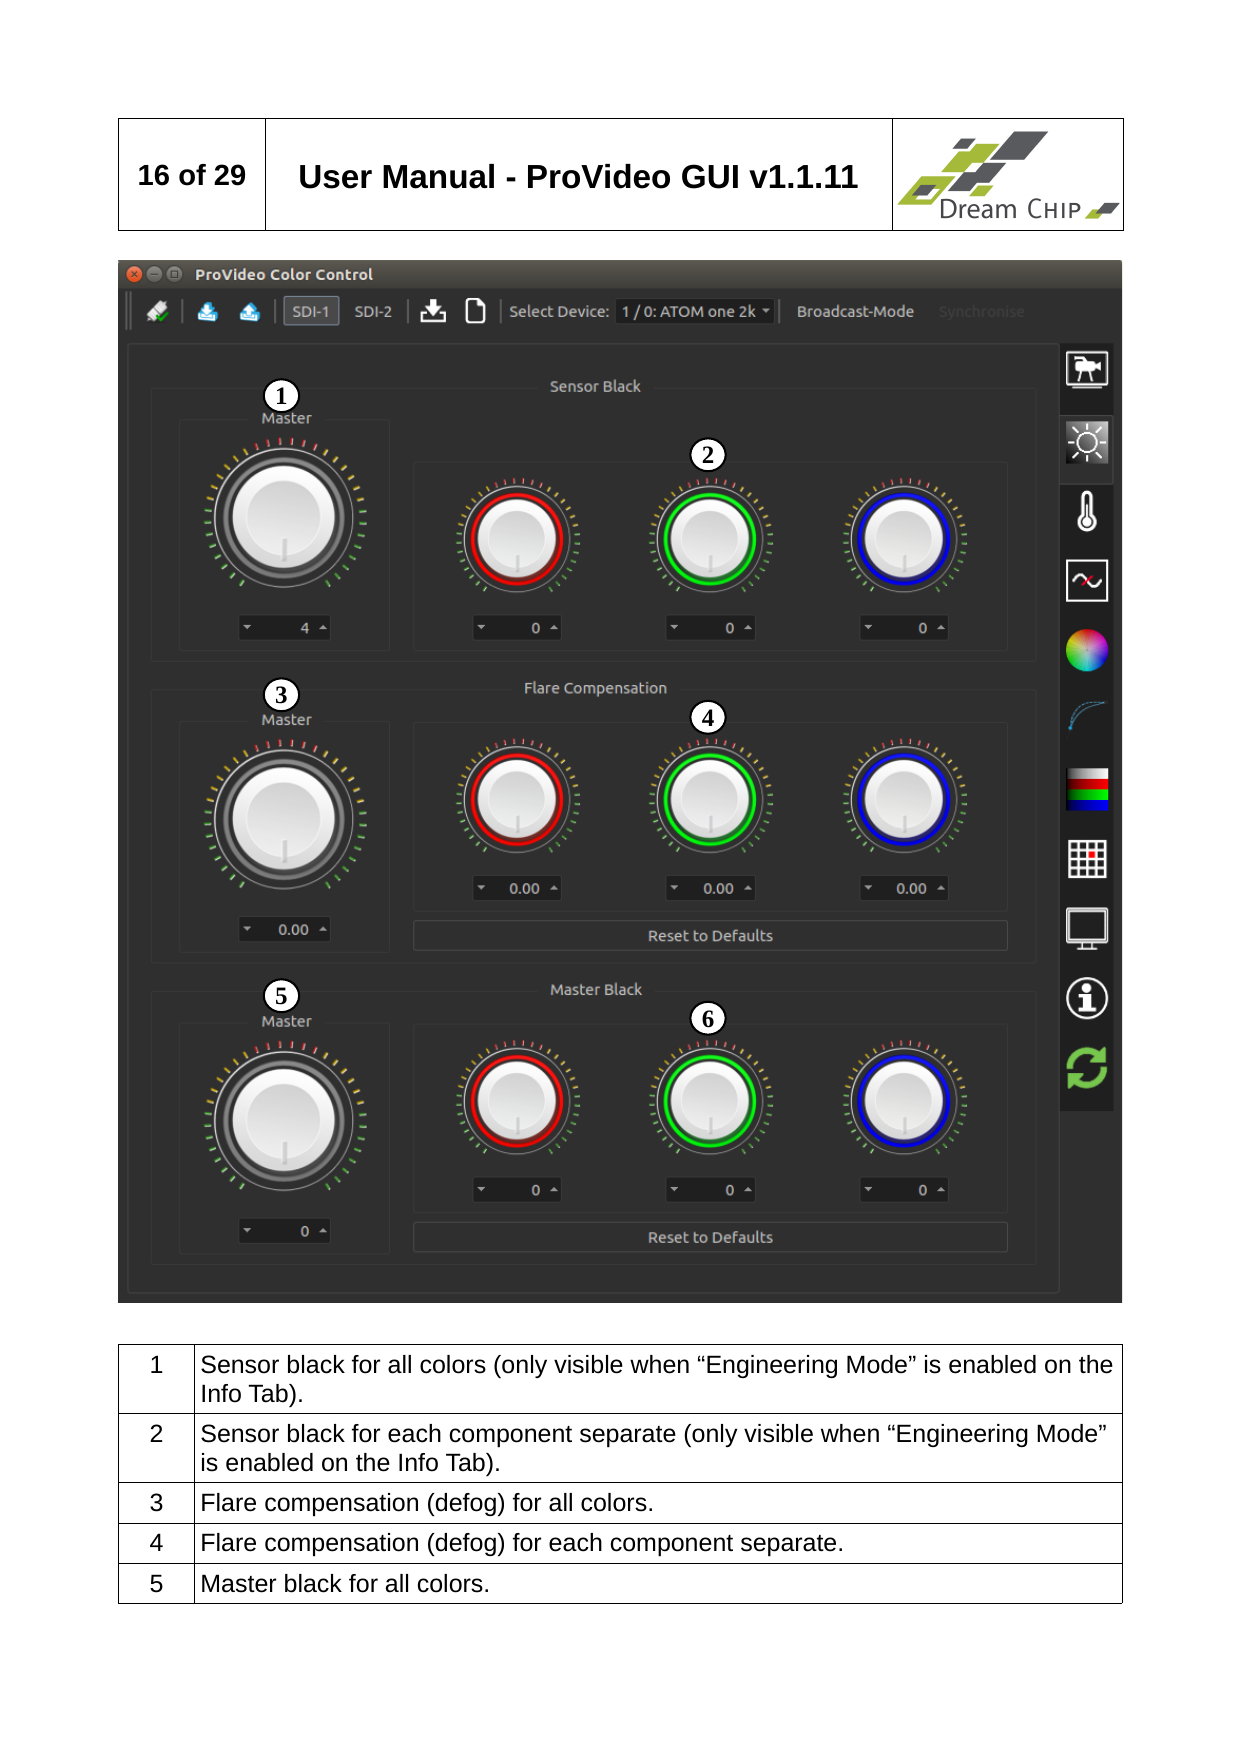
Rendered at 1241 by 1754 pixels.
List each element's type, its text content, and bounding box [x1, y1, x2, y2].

table_header 1 [119, 1345, 194, 1413]
table_cell 2 [119, 1414, 194, 1482]
table_cell Flare compensation (defog) for all colors. [195, 1483, 1122, 1522]
picture [897, 130, 1120, 220]
table_cell 3 [119, 1483, 194, 1522]
table_header Sensor black for all colors (only visible when “Engineering Mode” is enabled on the Info Tab). [195, 1345, 1122, 1413]
table_cell Flare compensation (defog) for each component separate. [195, 1524, 1122, 1563]
picture [118, 260, 1123, 1303]
table_cell Sensor black for each component separate (only visible when “Engineering Mode” is enabled on the Info Tab). [195, 1414, 1122, 1482]
table_cell Master black for all colors. [195, 1564, 1122, 1603]
table_cell 5 [119, 1564, 194, 1603]
table_cell 4 [119, 1524, 194, 1563]
